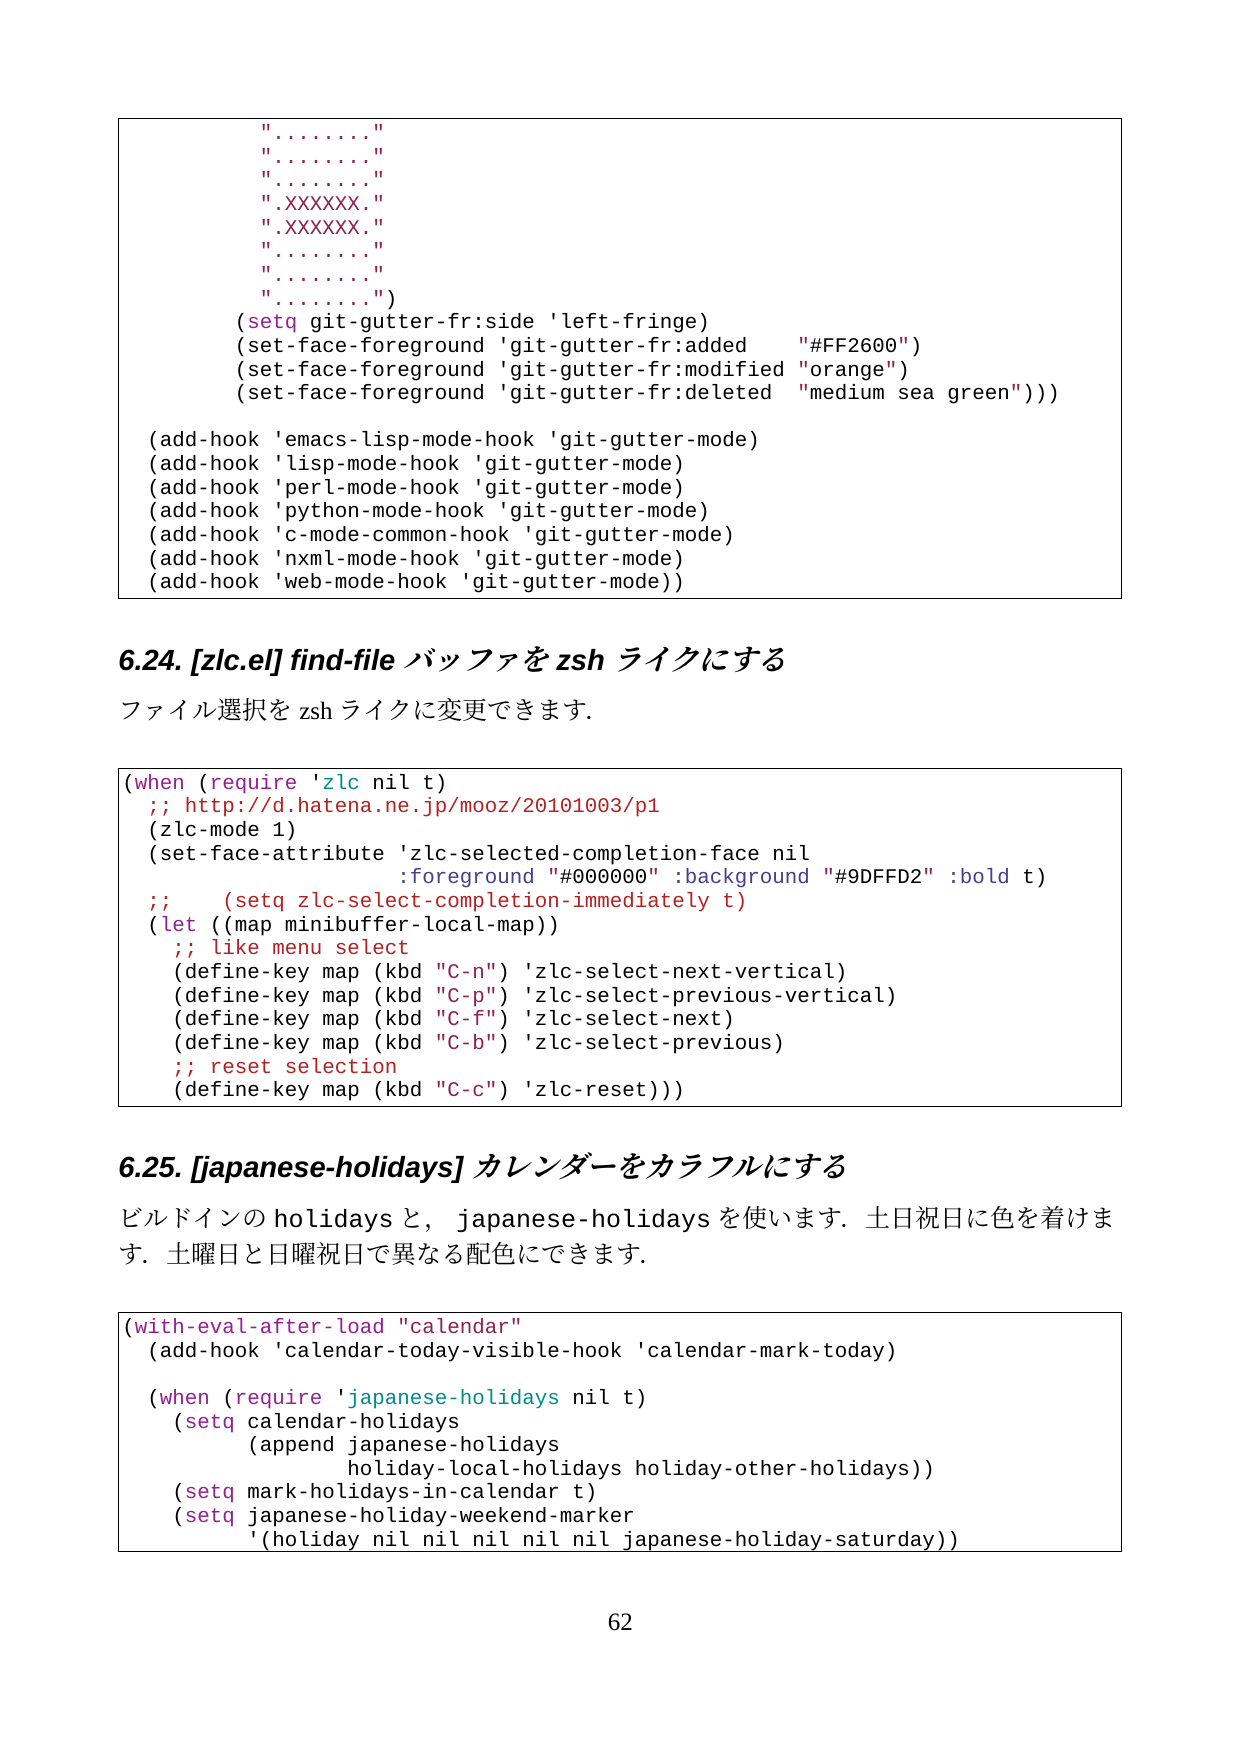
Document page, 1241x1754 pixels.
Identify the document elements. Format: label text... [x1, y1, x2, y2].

text (add-hook 'calendar-today-visible-hook 'calendar-mark-today) [119, 1336, 1121, 1359]
text "........" [119, 236, 1121, 260]
text "........" [119, 165, 1121, 189]
text (define-key map (kbd "C-n") 'zlc-select-next-vertical) [119, 957, 1121, 981]
text "........" [119, 260, 1121, 284]
text :foreground "#000000" :background "#9DFFD2" :bold t) [119, 862, 1121, 886]
subtitle [zlc.el] find-file バッファを zsh ライクにする [118, 636, 1122, 678]
text ファイル選択を zsh ライクに変更できます． [118, 691, 1122, 755]
text (add-hook 'emacs-lisp-mode-hook 'git-gutter-mode) [119, 426, 1121, 449]
text (setq mark-holidays-in-calendar t) [119, 1478, 1121, 1501]
text ビルドインの holidays と， japanese-holidays を使います．土日祝日に色を着けます．土曜日と日曜祝日で異なる配色にできます． [118, 1199, 1122, 1299]
text (setq git-gutter-fr:side 'left-fringe) [119, 307, 1121, 331]
text (add-hook 'c-mode-common-hook 'git-gutter-mode) [119, 520, 1121, 544]
text (when (require 'japanese-holidays nil t) [119, 1383, 1121, 1407]
text "........" [119, 119, 1121, 142]
text (set-face-foreground 'git-gutter-fr:modified "orange") [119, 354, 1121, 378]
text (add-hook 'python-mode-hook 'git-gutter-mode) [119, 496, 1121, 520]
text "........") [119, 284, 1121, 307]
text '(holiday nil nil nil nil nil japanese-holiday-saturday)) [119, 1525, 1121, 1551]
text (add-hook 'lisp-mode-hook 'git-gutter-mode) [119, 449, 1121, 473]
text (define-key map (kbd "C-f") 'zlc-select-next) [119, 1004, 1121, 1028]
text (with-eval-after-load "calendar" [119, 1313, 1121, 1336]
text (setq calendar-holidays [119, 1407, 1121, 1430]
text (when (require 'zlc nil t) [119, 769, 1121, 792]
text ;; (setq zlc-select-completion-immediately t) [119, 886, 1121, 910]
text (define-key map (kbd "C-p") 'zlc-select-previous-vertical) [119, 981, 1121, 1004]
text (set-face-foreground 'git-gutter-fr:deleted "medium sea green"))) [119, 378, 1121, 402]
text ;; http://d.hatena.ne.jp/mooz/20101003/p1 [119, 792, 1121, 815]
text (add-hook 'perl-mode-hook 'git-gutter-mode) [119, 473, 1121, 496]
text (setq japanese-holiday-weekend-marker [119, 1501, 1121, 1525]
text (set-face-attribute 'zlc-selected-completion-face nil [119, 839, 1121, 862]
text ;; reset selection [119, 1052, 1121, 1075]
text (set-face-foreground 'git-gutter-fr:added "#FF2600") [119, 331, 1121, 354]
text (add-hook 'nxml-mode-hook 'git-gutter-mode) [119, 544, 1121, 567]
subtitle [japanese-holidays] カレンダーをカラフルにする [118, 1144, 1122, 1186]
text (let ((map minibuffer-local-map)) [119, 910, 1121, 933]
text ".XXXXXX." [119, 213, 1121, 236]
text holiday-local-holidays holiday-other-holidays)) [119, 1454, 1121, 1478]
text "........" [119, 142, 1121, 165]
text ;; like menu select [119, 933, 1121, 957]
text (define-key map (kbd "C-c") 'zlc-reset))) [119, 1075, 1121, 1106]
text (append japanese-holidays [119, 1430, 1121, 1454]
text (zlc-mode 1) [119, 815, 1121, 839]
text ".XXXXXX." [119, 189, 1121, 213]
text (add-hook 'web-mode-hook 'git-gutter-mode)) [119, 567, 1121, 598]
text (define-key map (kbd "C-b") 'zlc-select-previous) [119, 1028, 1121, 1052]
